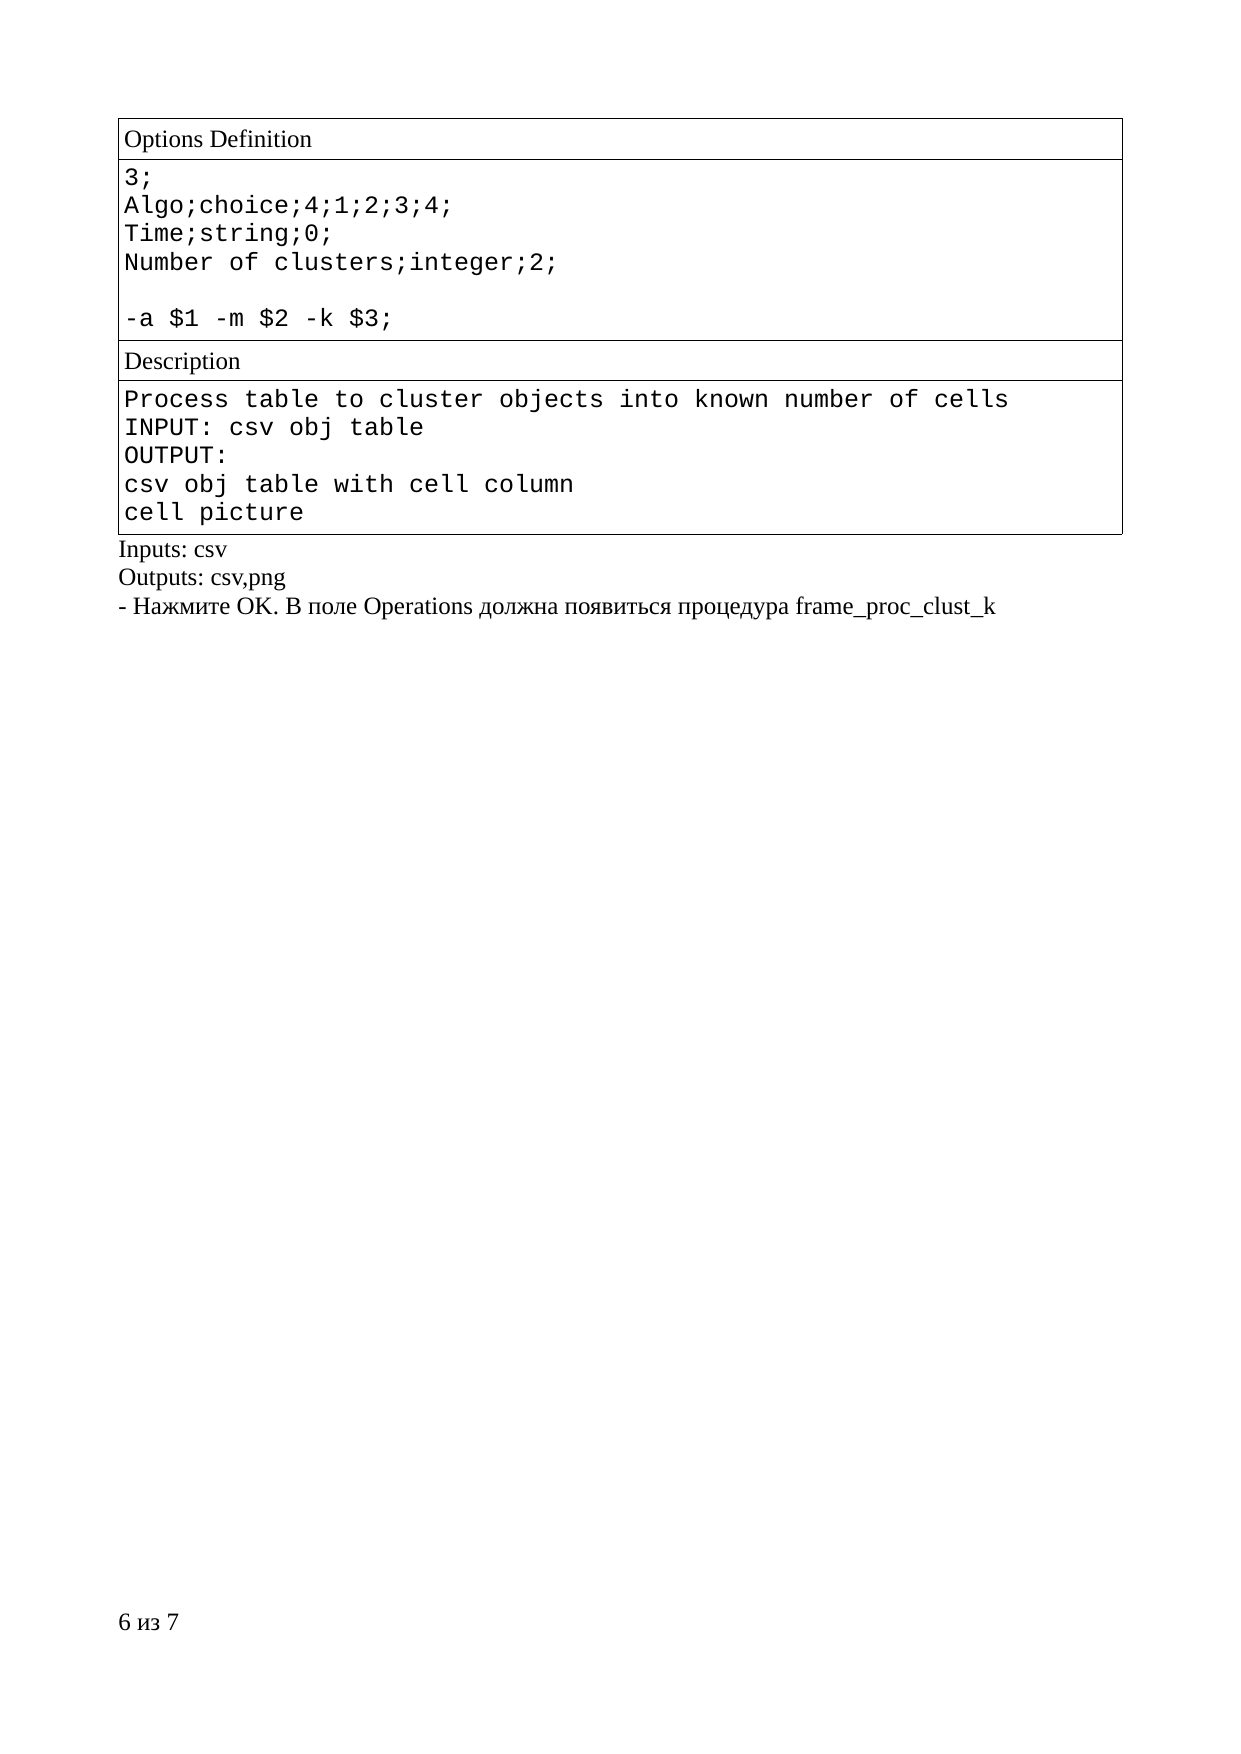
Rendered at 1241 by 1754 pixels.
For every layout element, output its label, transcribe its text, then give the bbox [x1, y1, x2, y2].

text Inputs: csv [118, 535, 1122, 562]
table_header Description [119, 341, 1122, 380]
text - Нажмите OK. В поле Operations должна появиться процедура frame_proc_clust_k [118, 591, 1122, 620]
table_cell 3; Algo;choice;4;1;2;3;4; Time;string;0; Number of clusters;integer;2; -a $1 -m $2 -k $3; [119, 160, 1122, 340]
text Outputs: csv,png [118, 562, 1122, 591]
table_header Options Definition [119, 119, 1122, 158]
table_cell Process table to cluster objects into known number of cells INPUT: csv obj table OUTPUT: csv obj table with cell column cell picture [119, 381, 1122, 534]
